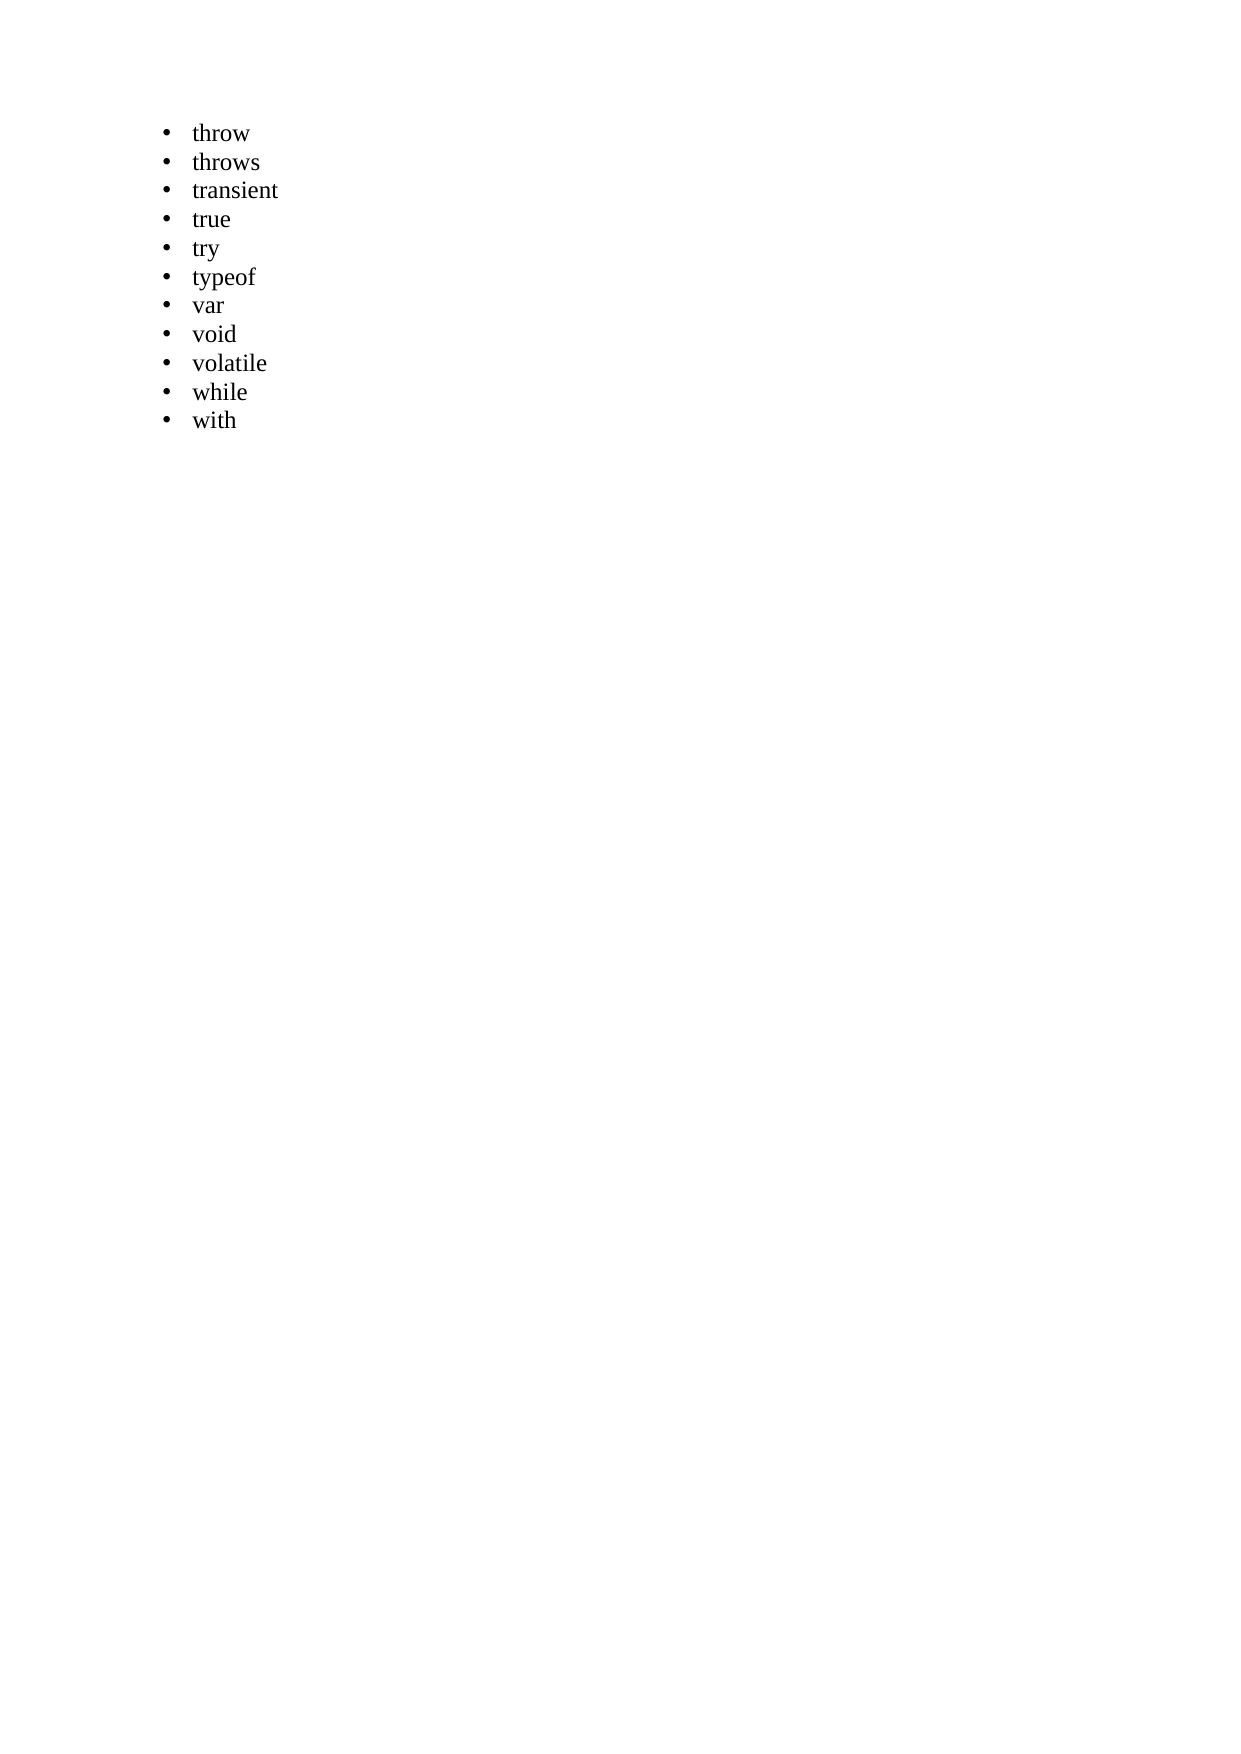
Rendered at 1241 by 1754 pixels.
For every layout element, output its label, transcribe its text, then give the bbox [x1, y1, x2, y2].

list throws [162, 147, 1122, 176]
list typeof [162, 262, 1122, 291]
list true [162, 204, 1122, 233]
list var [162, 291, 1122, 319]
list volatile [162, 348, 1122, 377]
list transient [162, 176, 1122, 204]
list while [162, 377, 1122, 406]
list try [162, 233, 1122, 262]
list with [162, 406, 1122, 434]
list throw [162, 118, 1122, 147]
list void [162, 319, 1122, 348]
